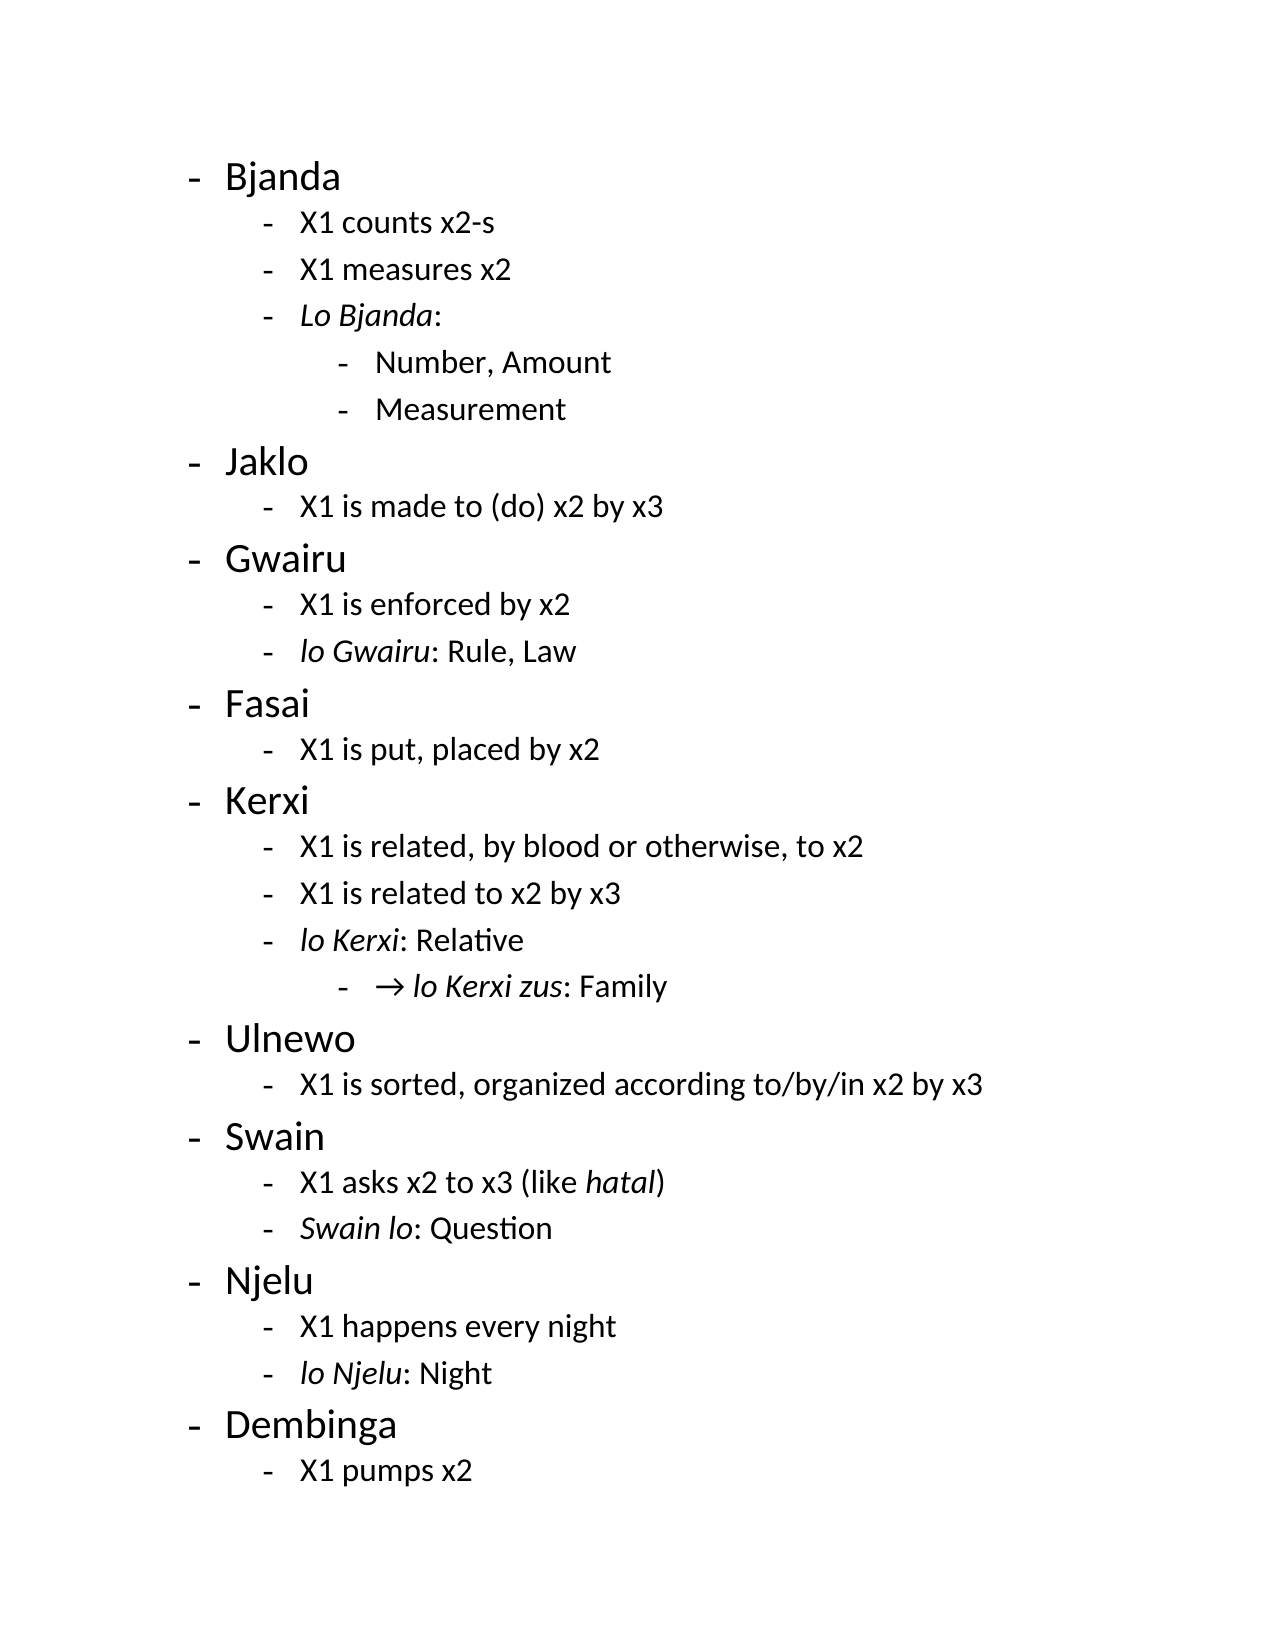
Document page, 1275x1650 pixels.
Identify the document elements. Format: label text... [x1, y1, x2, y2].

list Lo Bjanda: [262, 294, 1125, 335]
list X1 is enforced by x2 [262, 583, 1125, 624]
list X1 is made to (do) x2 by x3 [262, 486, 1125, 526]
list X1 is put, placed by x2 [262, 727, 1125, 768]
list X1 happens every night [262, 1305, 1125, 1346]
list lo Njelu: Night [262, 1352, 1125, 1392]
subtitle Njelu [187, 1254, 1125, 1305]
subtitle Gwairu [187, 532, 1125, 583]
list lo Kerxi: Relative [262, 919, 1125, 959]
list X1 pumps x2 [262, 1449, 1125, 1490]
subtitle Swain [187, 1110, 1125, 1161]
subtitle Ulnewo [187, 1012, 1125, 1063]
subtitle Jaklo [187, 435, 1125, 486]
list X1 counts x2-s [262, 201, 1125, 242]
subtitle Kerxi [187, 774, 1125, 825]
subtitle Dembinga [187, 1398, 1125, 1449]
list X1 is related, by blood or otherwise, to x2 [262, 825, 1125, 866]
list X1 is sorted, organized according to/by/in x2 by x3 [262, 1063, 1125, 1104]
list Number, Amount [337, 341, 1125, 382]
list lo Gwairu: Rule, Law [262, 630, 1125, 671]
list X1 measures x2 [262, 248, 1125, 288]
list → lo Kerxi zus: Family [337, 965, 1125, 1006]
list X1 asks x2 to x3 (like hatal) [262, 1161, 1125, 1201]
list Measurement [337, 388, 1125, 429]
list Swain lo: Question [262, 1207, 1125, 1248]
subtitle Bjanda [187, 150, 1125, 201]
list X1 is related to x2 by x3 [262, 872, 1125, 913]
subtitle Fasai [187, 677, 1125, 727]
